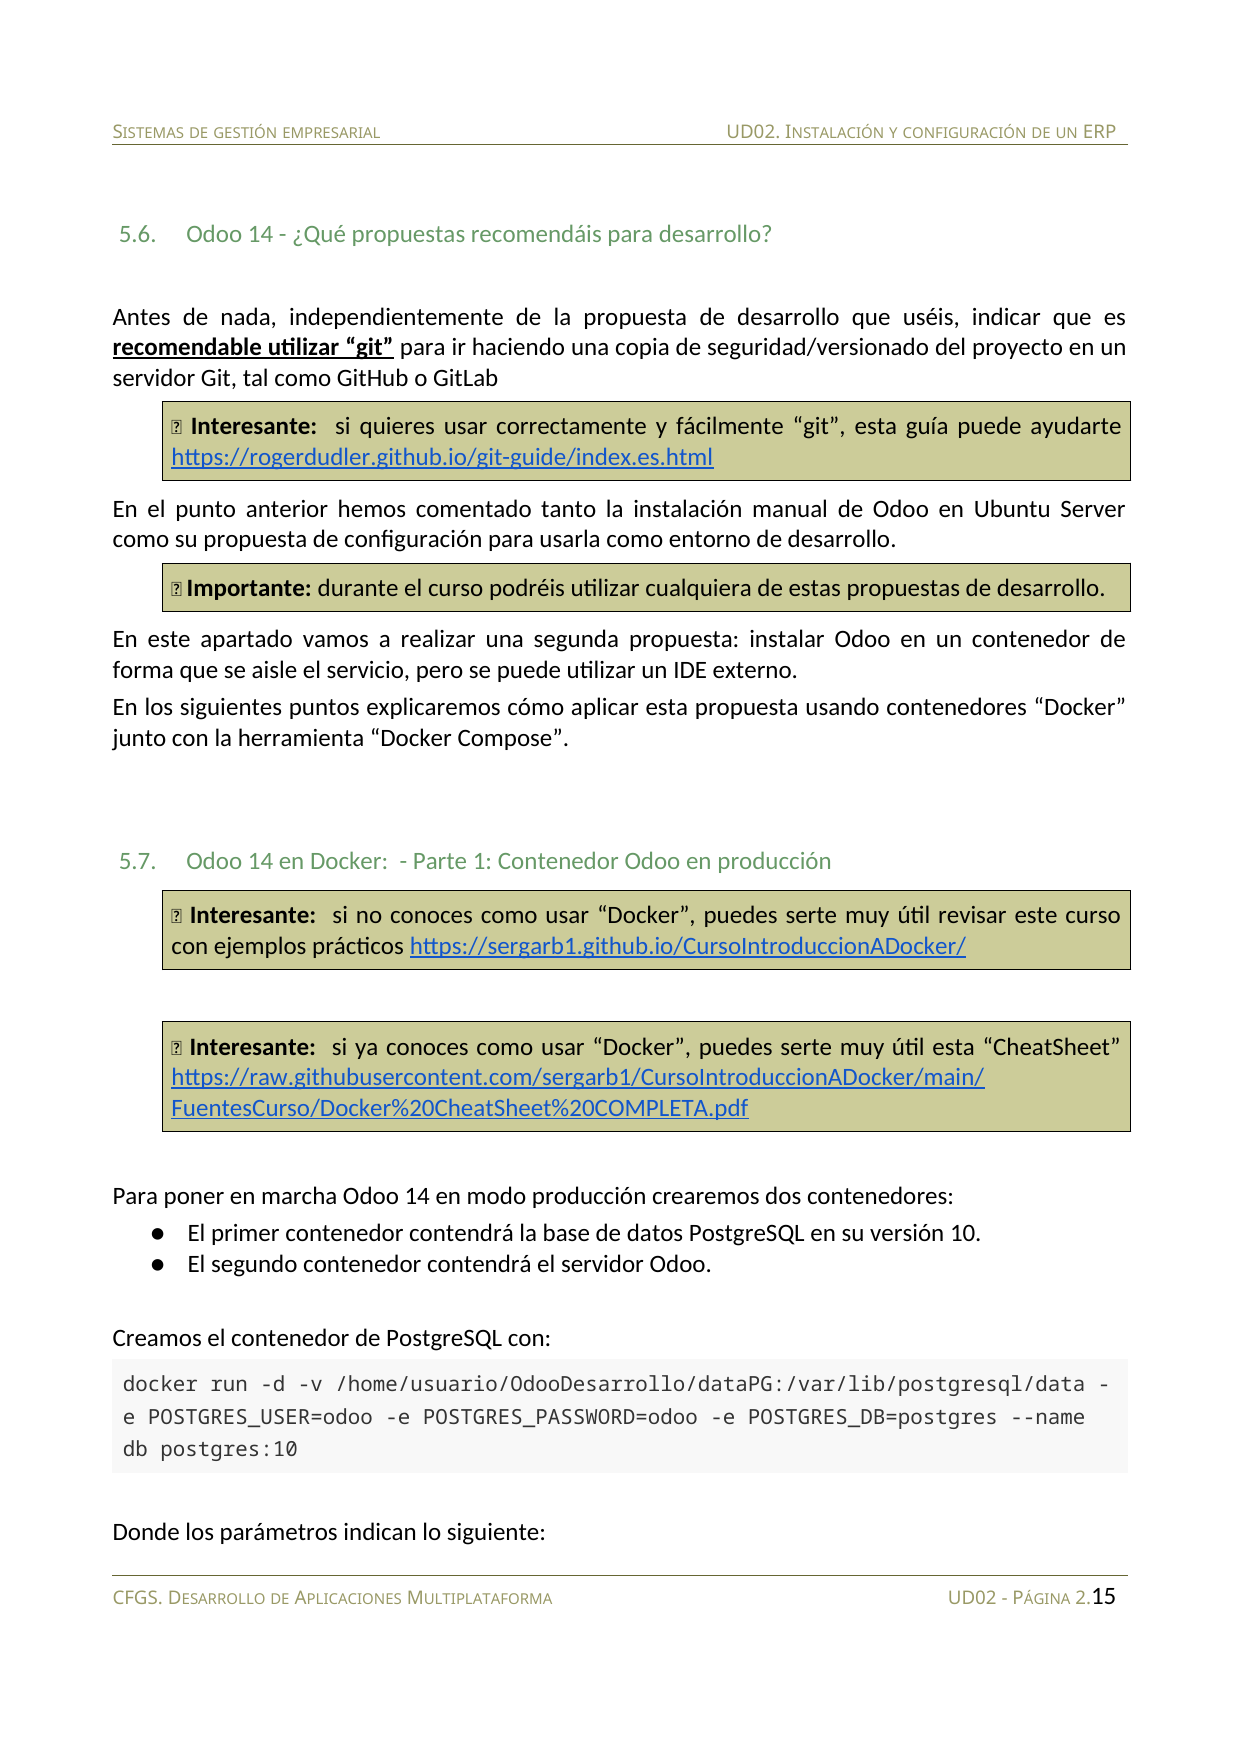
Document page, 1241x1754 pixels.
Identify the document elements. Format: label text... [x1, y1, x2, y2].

text En este apartado vamos a realizar una segunda propuesta: instalar Odoo en un contenedor de forma que se aisle el servicio, pero se puede utilizar un IDE externo. [112, 624, 1128, 685]
subtitle Odoo 14 - ¿Qué propuestas recomendáis para desarrollo? [156, 218, 1128, 249]
text Para poner en marcha Odoo 14 en modo producción crearemos dos contenedores: [112, 1180, 1128, 1211]
text 💬 Interesante: si no conoces como usar “Docker”, puedes serte muy útil revisar este curso con ejemplos prácticos https://sergarb1.github.io/CursoIntroduccionADocker/ [163, 891, 1130, 969]
text En el punto anterior hemos comentado tanto la instalación manual de Odoo en Ubuntu Server como su propuesta de configuración para usarla como entorno de desarrollo. [112, 493, 1128, 554]
list El primer contenedor contendrá la base de datos PostgreSQL en su versión 10. [150, 1217, 1128, 1248]
list El segundo contenedor contendrá el servidor Odoo. [150, 1248, 1128, 1278]
text Creamos el contenedor de PostgreSQL con: [112, 1322, 1128, 1352]
text 💬 Interesante: si ya conoces como usar “Docker”, puedes serte muy útil esta “CheatSheet” https://raw.githubusercontent.com/sergarb1/CursoIntroduccionADocker/main/FuentesCurso/Docker%20CheatSheet%20COMPLETA.pdf [163, 1022, 1130, 1131]
subtitle Odoo 14 en Docker: - Parte 1: Contenedor Odoo en producción [156, 845, 1128, 876]
text 💬 Interesante: si quieres usar correctamente y fácilmente “git”, esta guía puede ayudarte https://rogerdudler.github.io/git-guide/index.es.html [163, 402, 1130, 480]
text Antes de nada, independientemente de la propuesta de desarrollo que uséis, indicar que es recomendable utilizar “git” para ir haciendo una copia de seguridad/versionado del proyecto en un servidor Git, tal como GitHub o GitLab [112, 301, 1128, 392]
text Donde los parámetros indican lo siguiente: [112, 1516, 1128, 1547]
table_header docker run -d -v /home/usuario/OdooDesarrollo/dataPG:/var/lib/postgresql/data -e POSTGRES_USER=odoo -e POSTGRES_PASSWORD=odoo -e POSTGRES_DB=postgres --name db postgres:10 [112, 1359, 1128, 1473]
text En los siguientes puntos explicaremos cómo aplicar esta propuesta usando contenedores “Docker” junto con la herramienta “Docker Compose”. [112, 691, 1128, 752]
text 📖 Importante: durante el curso podréis utilizar cualquiera de estas propuestas de desarrollo. [163, 564, 1130, 611]
